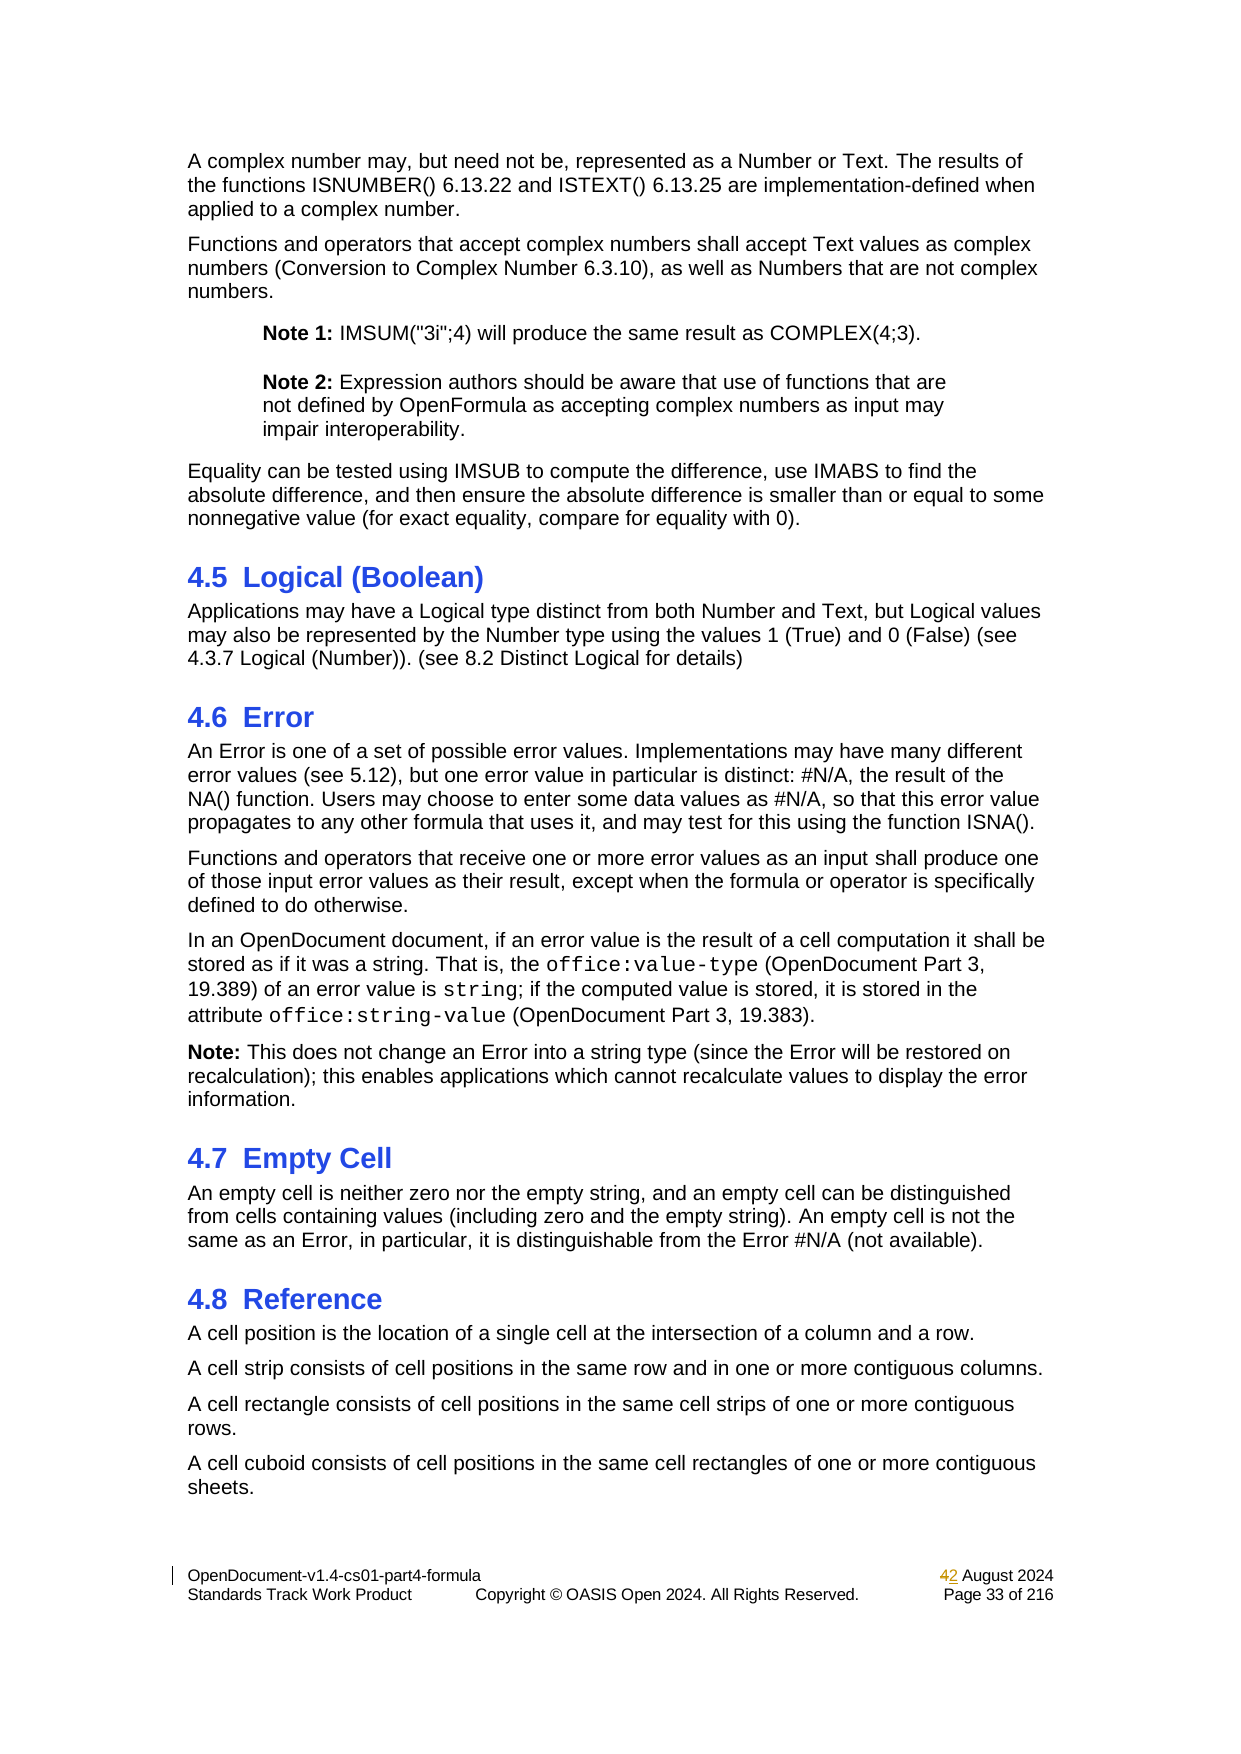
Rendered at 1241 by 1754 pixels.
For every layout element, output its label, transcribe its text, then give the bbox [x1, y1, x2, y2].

text A cell position is the location of a single cell at the intersection of a column and a row. [187, 1321, 1053, 1345]
text Functions and operators that receive one or more error values as an input shall produce one of those input error values as their result, except when the formula or operator is specifically defined to do otherwise. [187, 846, 1053, 917]
text Functions and operators that accept complex numbers shall accept Text values as complex numbers (Conversion to Complex Number 6.3.10), as well as Numbers that are not complex numbers. [187, 233, 1053, 303]
text Note 1: IMSUM("3i";4) will produce the same result as COMPLEX(4;3). [262, 322, 978, 345]
text A cell strip consists of cell positions in the same row and in one or more contiguous columns. [187, 1357, 1053, 1380]
text Applications may have a Logical type distinct from both Number and Text, but Logical values may also be represented by the Number type using the values 1 (True) and 0 (False) (see 4.3.7 Logical (Number)). (see 8.2 Distinct Logical for details) [187, 600, 1053, 670]
text A cell cuboid consists of cell positions in the same cell rectangles of one or more contiguous sheets. [187, 1452, 1053, 1499]
text Note: This does not change an Error into a string type (since the Error will be restored on recalculation); this enables applications which cannot recalculate values to display the error information. [187, 1041, 1053, 1111]
text Equality can be tested using IMSUB to compute the difference, use IMABS to find the absolute difference, and then ensure the absolute difference is smaller than or equal to some nonnegative value (for exact equality, compare for equality with 0). [187, 459, 1053, 530]
subtitle Empty Cell [187, 1142, 1053, 1175]
subtitle Error [187, 701, 1053, 734]
text A cell rectangle consists of cell positions in the same cell strips of one or more contiguous rows. [187, 1392, 1053, 1439]
text An empty cell is neither zero nor the empty string, and an empty cell can be distinguished from cells containing values (including zero and the empty string). An empty cell is not the same as an Error, in particular, it is distinguishable from the Error #N/A (not available). [187, 1181, 1053, 1252]
text In an OpenDocument document, if an error value is the result of a cell computation it shall be stored as if it was a string. That is, the office:value-type (OpenDocument Part 3, 19.389) of an error value is string; if the computed value is stored, it is stored in the attribute office:string-value (OpenDocument Part 3, 19.383). [187, 929, 1053, 1029]
text Note 2: Expression authors should be aware that use of functions that are not defined by OpenFormula as accepting complex numbers as input may impair interoperability. [262, 370, 978, 441]
subtitle Reference [187, 1283, 1053, 1315]
text An Error is one of a set of possible error values. Implementations may have many different error values (see 5.12), but one error value in particular is distinct: #N/A, the result of the NA() function. Users may choose to enter some data values as #N/A, so that this error value propagates to any other formula that uses it, and may test for this using the function ISNA(). [187, 740, 1053, 834]
subtitle Logical (Boolean) [187, 561, 1053, 594]
text A complex number may, but need not be, represented as a Number or Text. The results of the functions ISNUMBER() 6.13.22 and ISTEXT() 6.13.25 are implementation-defined when applied to a complex number. [187, 150, 1053, 221]
